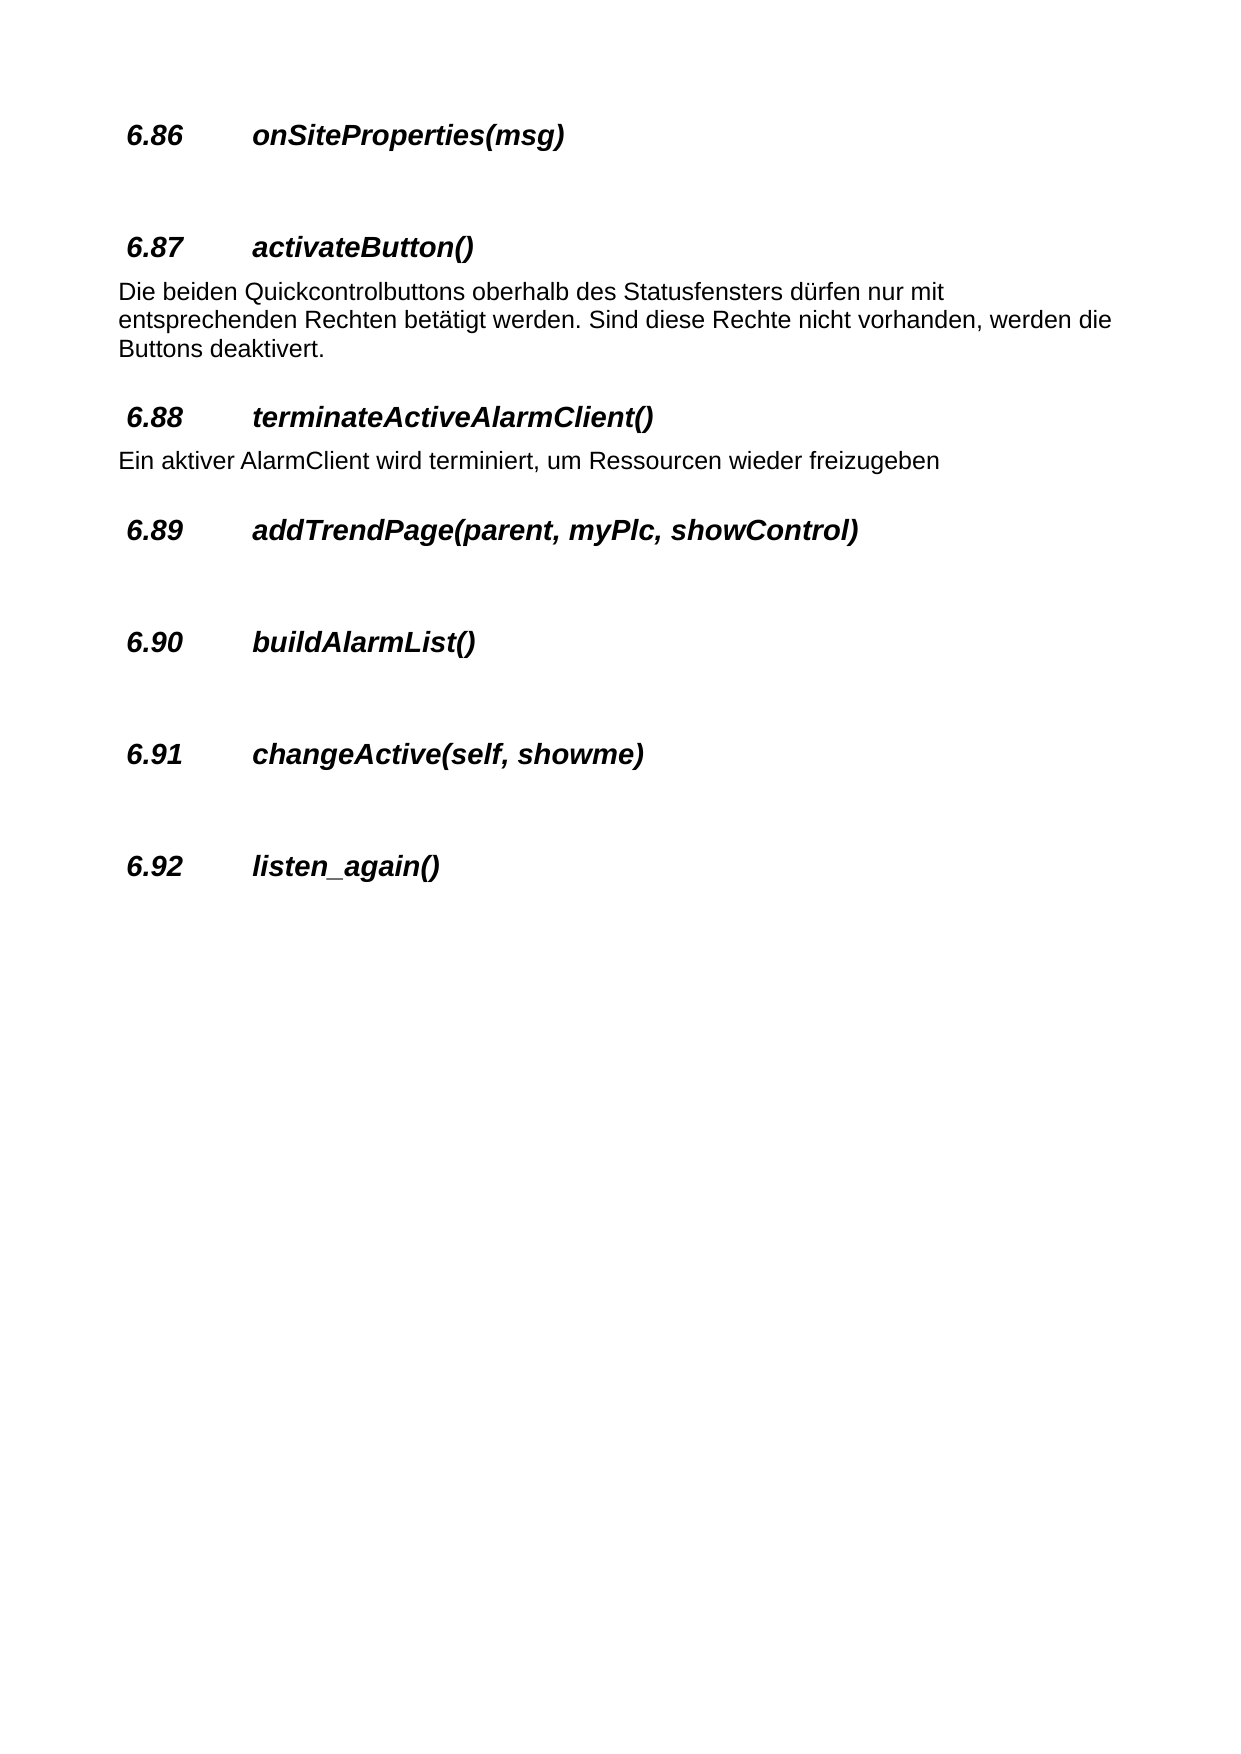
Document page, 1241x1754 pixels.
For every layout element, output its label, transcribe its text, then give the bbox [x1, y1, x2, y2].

text Die beiden Quickcontrolbuttons oberhalb des Statusfensters dürfen nur mit entsprechenden Rechten betätigt werden. Sind diese Rechte nicht vorhanden, werden die Buttons deaktivert. [118, 276, 1122, 363]
subtitle onSiteProperties(msg) [118, 118, 1122, 152]
subtitle buildAlarmList() [118, 625, 1122, 658]
subtitle listen_again() [118, 849, 1122, 883]
subtitle changeActive(self, showme) [118, 737, 1122, 771]
subtitle terminateActiveAlarmClient() [118, 400, 1122, 434]
text Ein aktiver AlarmClient wird terminiert, um Ressourcen wieder freizugeben [118, 446, 1122, 475]
subtitle addTrendPage(parent, myPlc, showControl) [118, 512, 1122, 546]
subtitle activateButton() [118, 230, 1122, 264]
